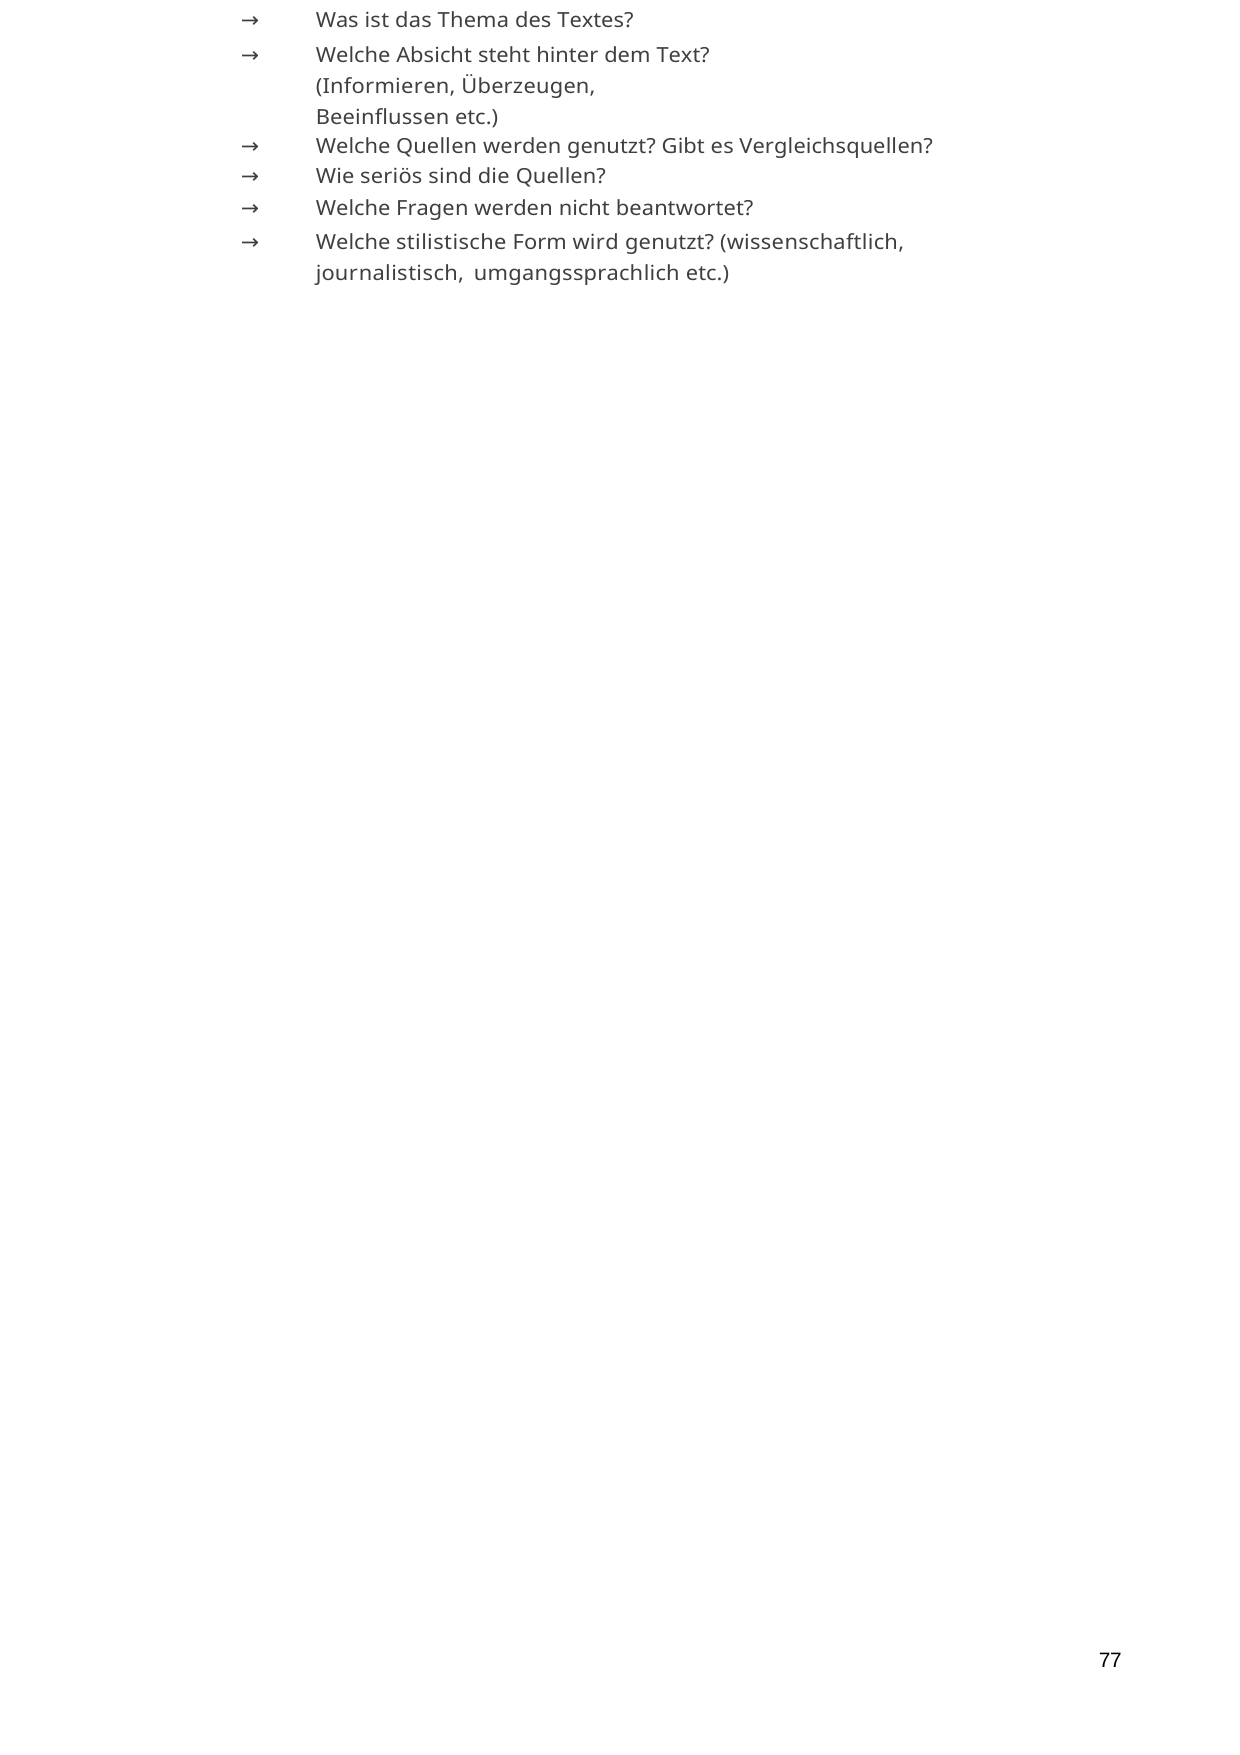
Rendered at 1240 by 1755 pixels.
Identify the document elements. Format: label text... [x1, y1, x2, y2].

text → Welche Fragen werden nicht beantwortet? [241, 190, 1121, 221]
text → Welche Quellen werden genutzt? Gibt es Vergleichsquellen? [241, 131, 1121, 159]
text → Welche stilistische Form wird genutzt? (wissenschaftlich, journalistisch, umgangssprachlich etc.) [241, 224, 990, 287]
text → Wie seriös sind die Quellen? [241, 159, 1121, 190]
text → Was ist das Thema des Textes? [241, 0, 1121, 34]
text → Welche Absicht steht hinter dem Text? (Informieren, Überzeugen, Beeinflussen etc.) [241, 37, 714, 131]
